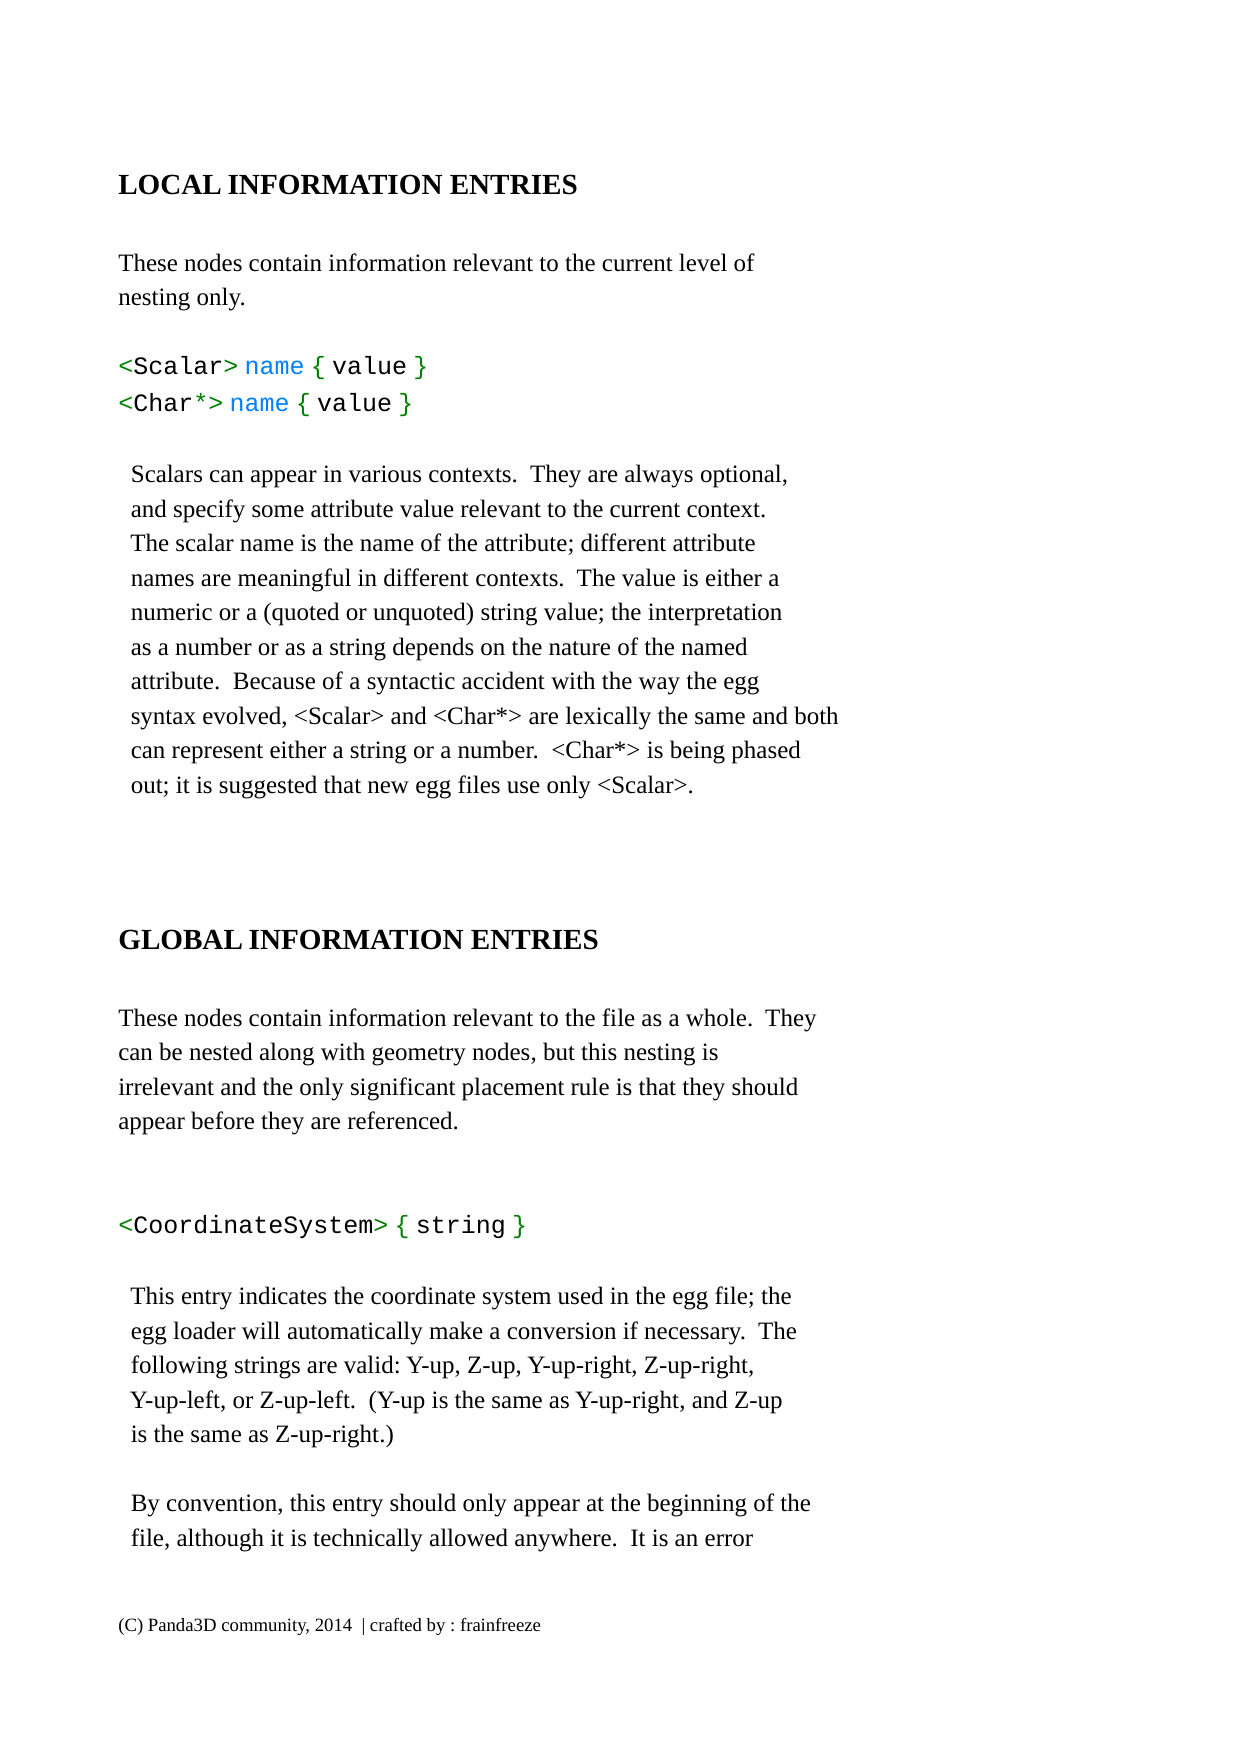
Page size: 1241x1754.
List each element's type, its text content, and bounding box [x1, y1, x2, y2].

text This entry indicates the coordinate system used in the egg file; the [118, 1281, 1122, 1310]
text By convention, this entry should only appear at the beginning of the [118, 1488, 1122, 1517]
text is the same as Z-up-right.) [118, 1419, 1122, 1448]
text <CoordinateSystem> { string } [118, 1210, 1122, 1241]
text file, although it is technically allowed anywhere. It is an error [118, 1523, 1122, 1551]
text following strings are valid: Y-up, Z-up, Y-up-right, Z-up-right, [118, 1350, 1122, 1379]
text These nodes contain information relevant to the current level of [118, 248, 1122, 276]
text syntax evolved, <Scalar> and <Char*> are lexically the same and both [118, 701, 1122, 730]
text can be nested along with geometry nodes, but this nesting is [118, 1037, 1122, 1066]
text numeric or a (quoted or unquoted) string value; the interpretation [118, 597, 1122, 626]
text and specify some attribute value relevant to the current context. [118, 494, 1122, 523]
text appear before they are referenced. [118, 1106, 1122, 1135]
text These nodes contain information relevant to the file as a whole. They [118, 1003, 1122, 1032]
text as a number or as a string depends on the nature of the named [118, 632, 1122, 661]
text out; it is suggested that new egg files use only <Scalar>. [118, 770, 1122, 799]
text Scalars can appear in various contexts. They are always optional, [118, 459, 1122, 488]
text The scalar name is the name of the attribute; different attribute [118, 528, 1122, 557]
text attribute. Because of a syntactic accident with the way the egg [118, 666, 1122, 695]
text egg loader will automatically make a conversion if necessary. The [118, 1316, 1122, 1344]
text can represent either a string or a number. <Char*> is being phased [118, 735, 1122, 764]
subtitle GLOBAL INFORMATION ENTRIES [118, 922, 1122, 956]
subtitle LOCAL INFORMATION ENTRIES [118, 167, 1122, 201]
text irrelevant and the only significant placement rule is that they should [118, 1072, 1122, 1101]
text <Scalar> name { value } [118, 351, 1122, 382]
text Y-up-left, or Z-up-left. (Y-up is the same as Y-up-right, and Z-up [118, 1385, 1122, 1413]
text names are meaningful in different contexts. The value is either a [118, 563, 1122, 592]
text nesting only. [118, 282, 1122, 311]
text <Char*> name { value } [118, 388, 1122, 419]
